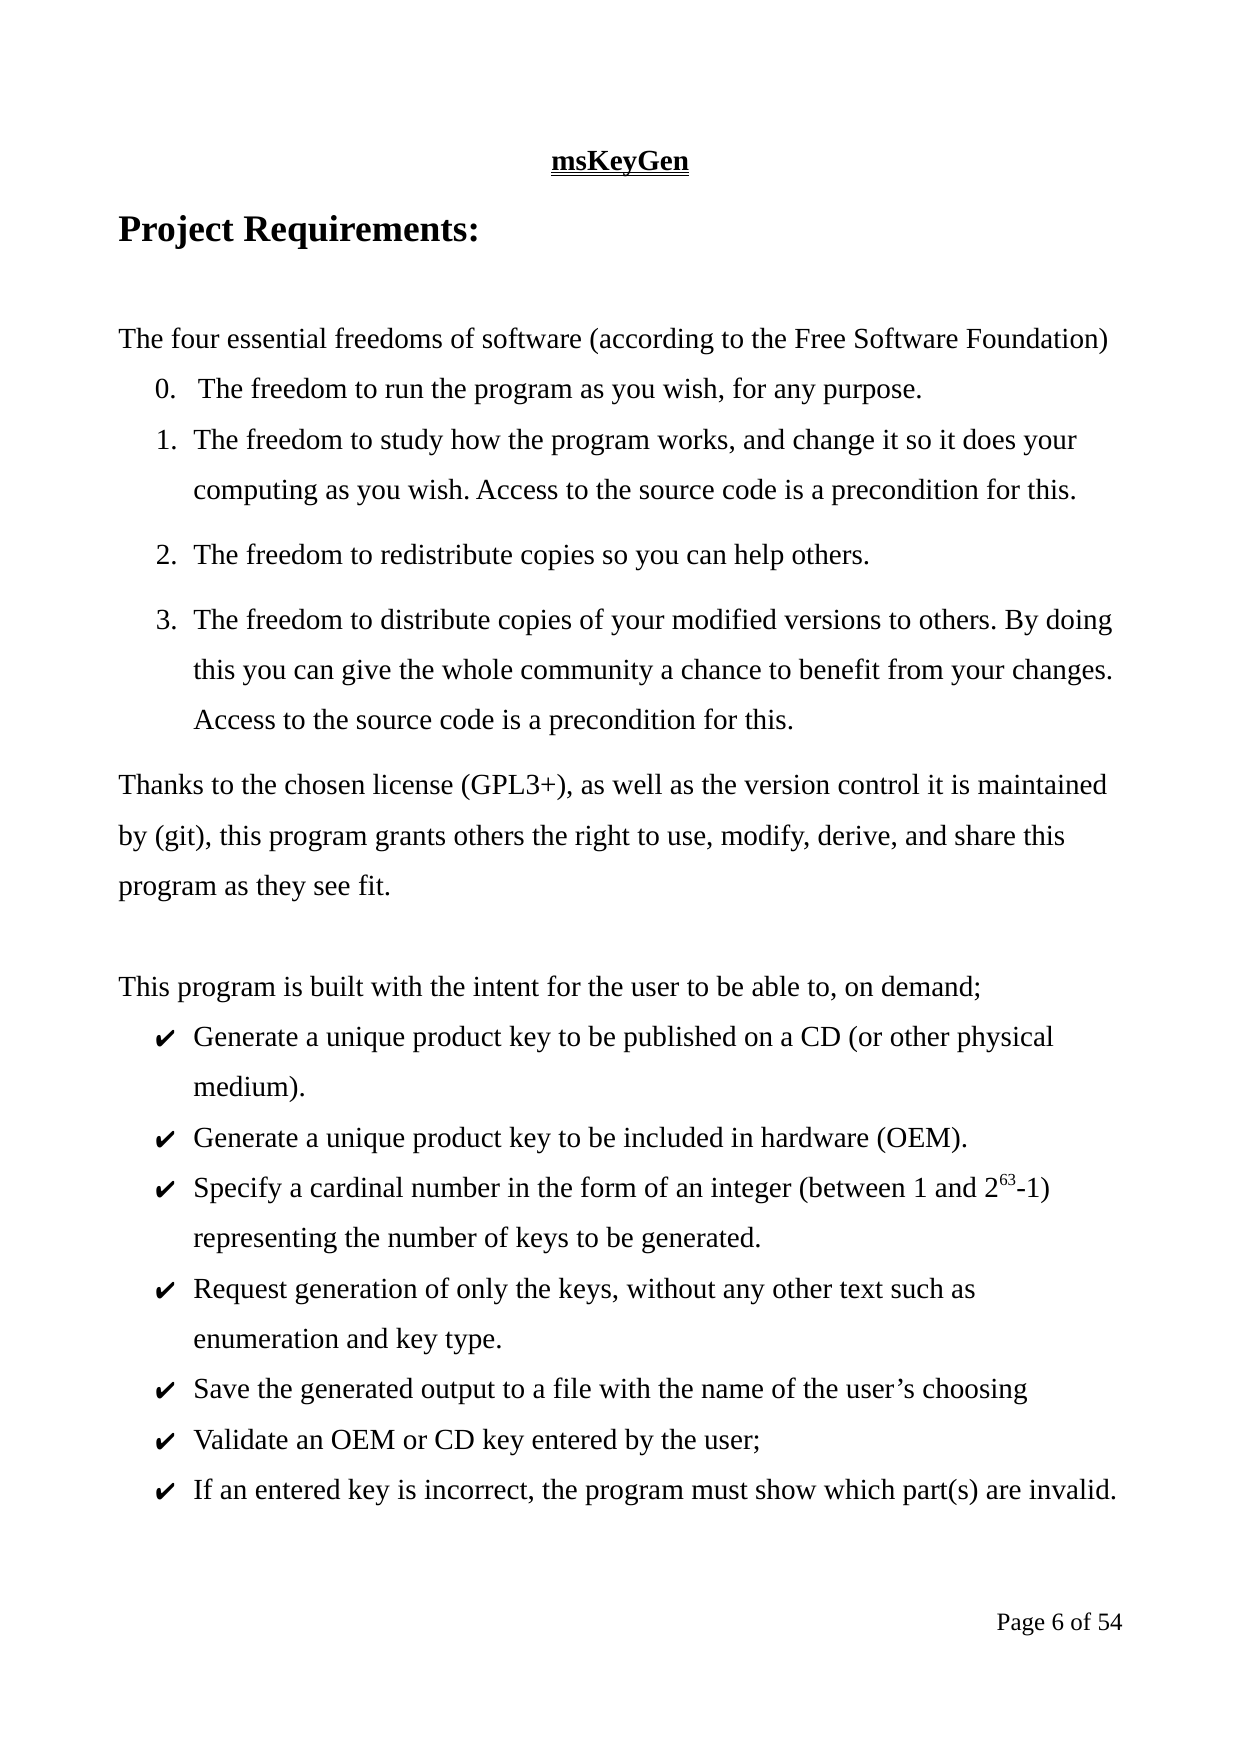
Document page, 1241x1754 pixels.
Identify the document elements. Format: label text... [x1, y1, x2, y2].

list Specify a cardinal number in the form of an integer (between 1 and 263-1) representing the number of keys to be generated. [156, 1170, 1122, 1254]
text This program is built with the intent for the user to be able to, on demand; [118, 969, 1122, 1002]
list The freedom to redistribute copies so you can help others. [156, 537, 1122, 571]
list Save the generated output to a file with the name of the user’s choosing [156, 1372, 1122, 1405]
list Generate a unique product key to be included in hardware (OEM). [156, 1120, 1122, 1153]
list Request generation of only the keys, without any other text such as enumeration and key type. [156, 1271, 1122, 1355]
list Generate a unique product key to be published on a CD (or other physical medium). [156, 1019, 1122, 1103]
text Thanks to the chosen license (GPL3+), as well as the version control it is maintained by (git), this program grants others the right to use, modify, derive, and share this program as they see fit. [118, 767, 1122, 902]
text The four essential freedoms of software (according to the Free Software Foundation) [118, 321, 1122, 355]
text Project Requirements: [118, 206, 1122, 249]
text 0. The freedom to run the program as you wish, for any purpose. [118, 371, 1122, 405]
list The freedom to study how the program works, and change it so it does your computing as you wish. Access to the source code is a precondition for this. [156, 422, 1122, 506]
list If an entered key is incorrect, the program must show which part(s) are invalid. [156, 1472, 1122, 1506]
list Validate an OEM or CD key entered by the user; [156, 1422, 1122, 1456]
list The freedom to distribute copies of your modified versions to others. By doing this you can give the whole community a chance to benefit from your changes. Access to the source code is a precondition for this. [156, 602, 1122, 736]
